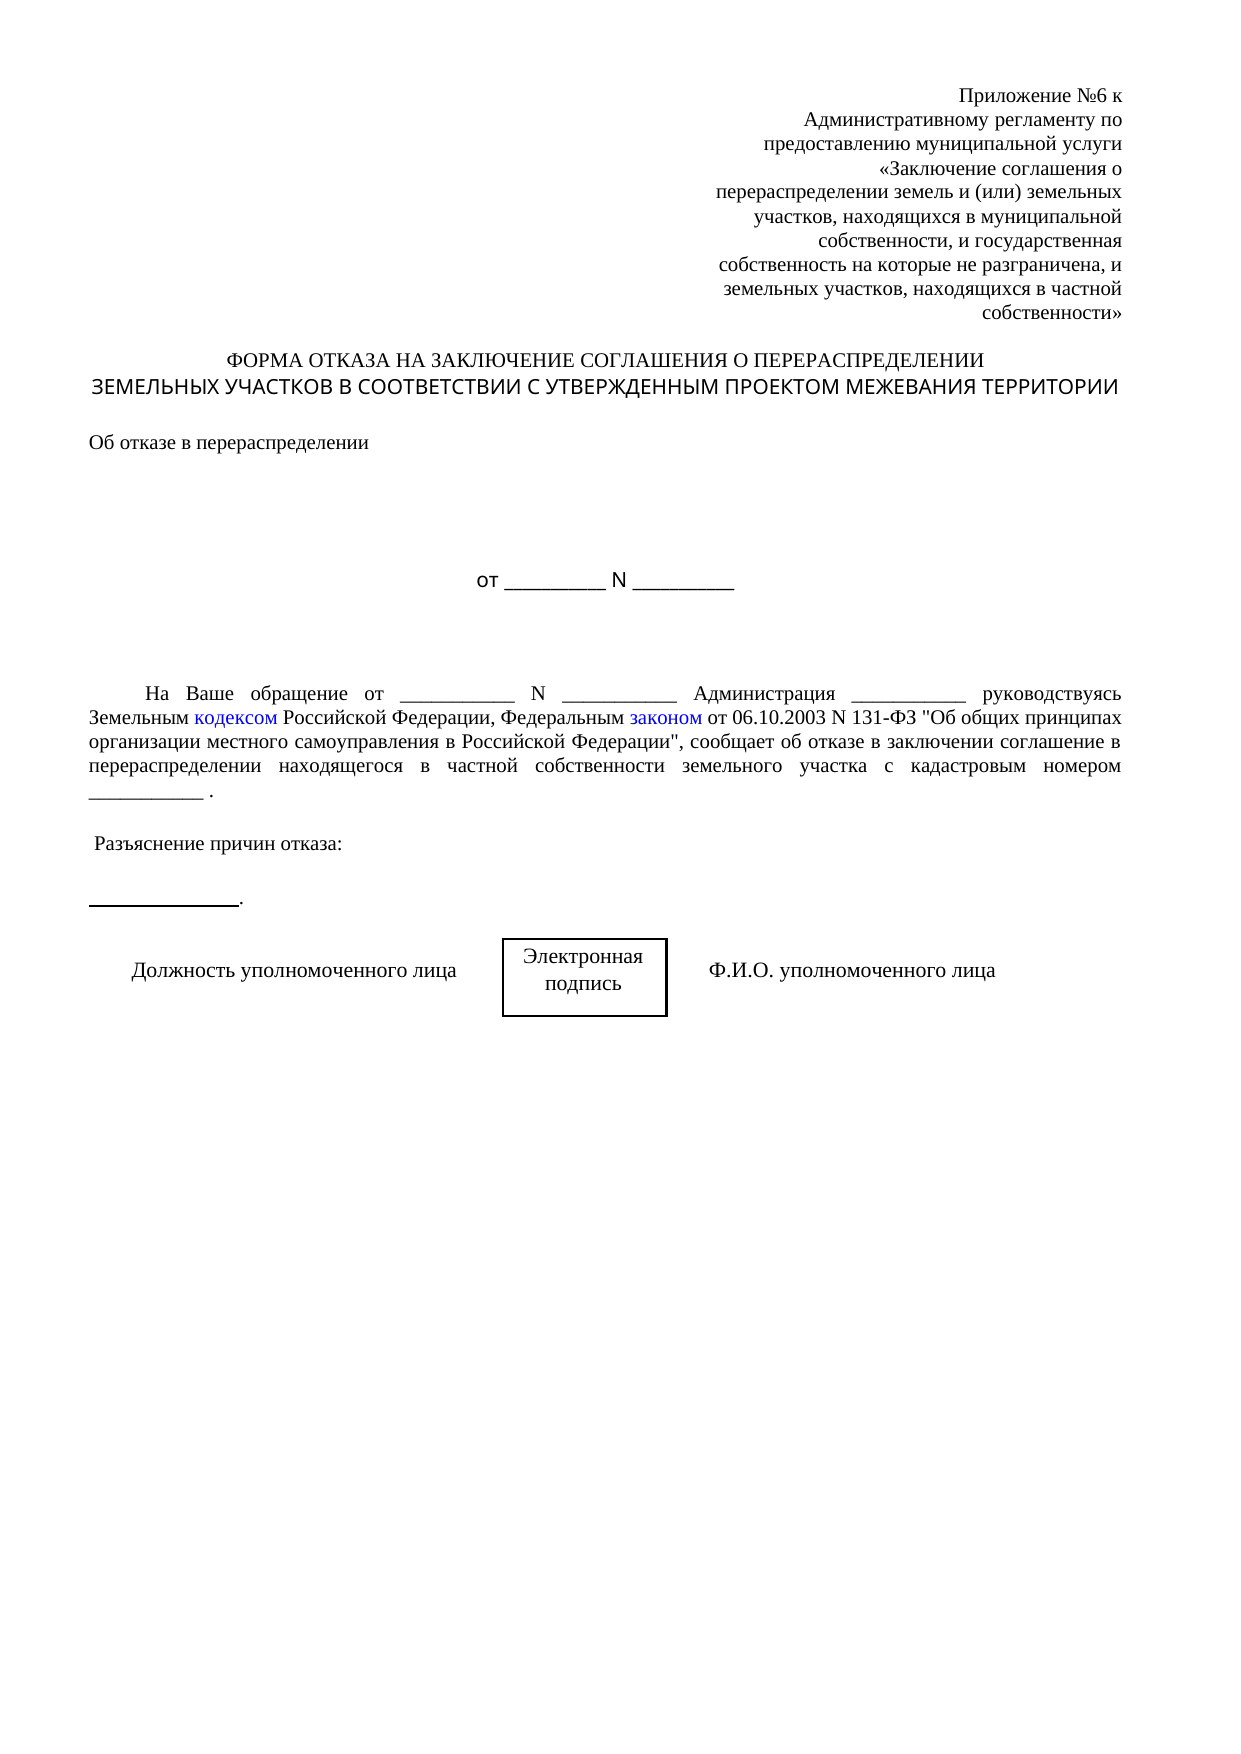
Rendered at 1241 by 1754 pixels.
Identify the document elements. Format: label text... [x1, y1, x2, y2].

table_header Электронная подпись [504, 940, 665, 1015]
text Разъяснение причин отказа: [89, 831, 1122, 855]
text . [89, 884, 1122, 909]
text ЗЕМЕЛЬНЫХ УЧАСТКОВ В СООТВЕТСТВИИ С УТВЕРЖДЕННЫМ ПРОЕКТОМ МЕЖЕВАНИЯ ТЕРРИТОРИИ [89, 372, 1122, 400]
text ФОРМА ОТКАЗА НА ЗАКЛЮЧЕНИЕ СОГЛАШЕНИЯ О ПЕРЕРАСПРЕДЕЛЕНИИ [89, 348, 1122, 372]
table_header Ф.И.О. уполномоченного лица [668, 938, 1038, 1015]
text от ___________ N ___________ [89, 565, 1122, 594]
table_header Должность уполномоченного лица [89, 938, 502, 1015]
text Об отказе в перераспределении [89, 430, 591, 454]
text Приложение №6 к Административному регламенту по предоставлению муниципальной услуги «Заключение соглашения о перераспределении земель и (или) земельных участков, находящихся в муниципальной собственности, и государственная собственность на которые не разграничена, и земельных участков, находящихся в частной собственности» [703, 83, 1122, 324]
text На Ваше обращение от ___________ N ___________ Администрация ___________ руководствуясь Земельным кодексом Российской Федерации, Федеральным законом от 06.10.2003 N 131-ФЗ "Об общих принципах организации местного самоуправления в Российской Федерации", сообщает об отказе в заключении соглашение в перераспределении находящегося в частной собственности земельного участка с кадастровым номером ___________ . [89, 681, 1122, 802]
